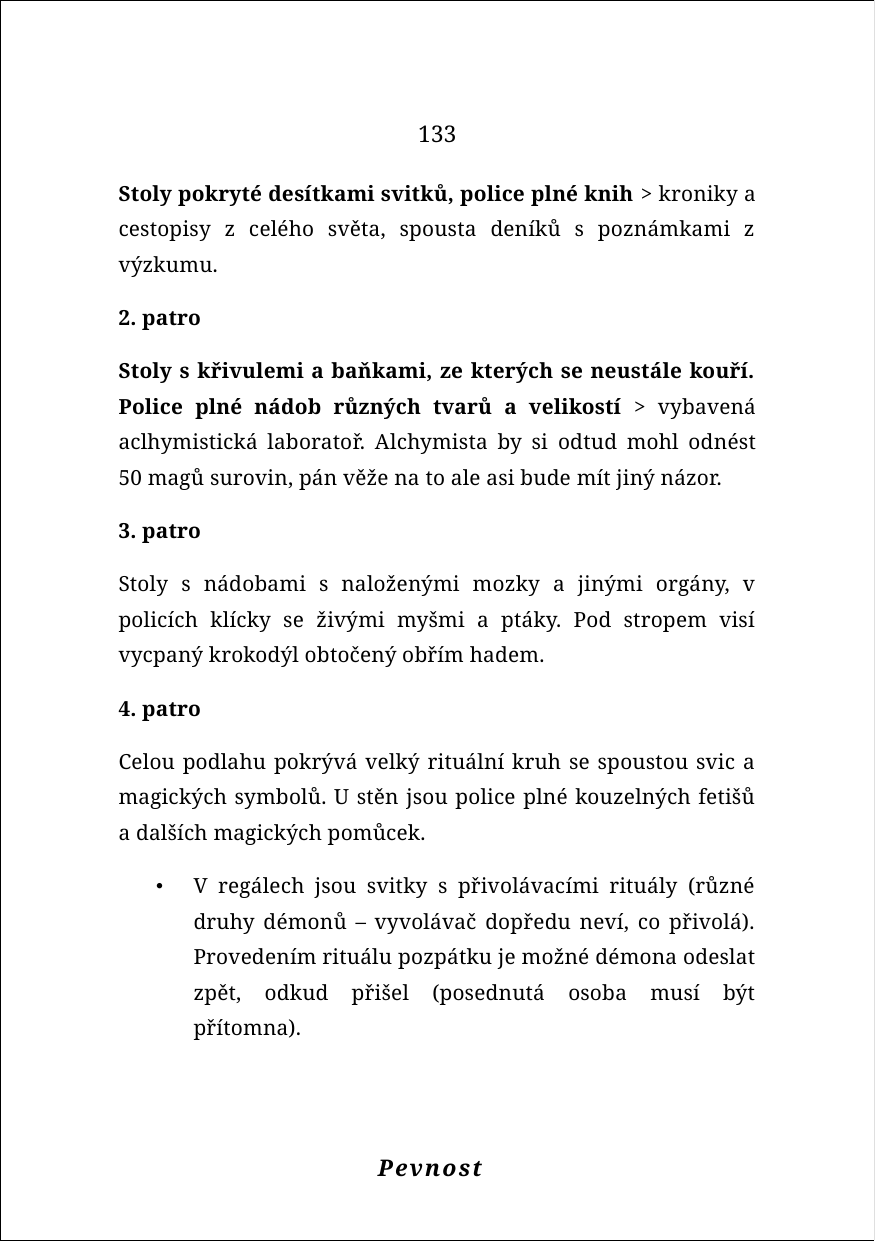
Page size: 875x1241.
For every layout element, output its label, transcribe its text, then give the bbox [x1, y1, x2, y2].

text Stoly pokryté desítkami svitků, police plné knih > kroniky a cestopisy z celého světa, spousta deníků s poznámkami z výzkumu. [118, 179, 756, 278]
text Stoly s křivulemi a baňkami, ze kterých se neustále kouří. Police plné nádob různých tvarů a velikostí > vybavená aclhymistická laboratoř. Alchymista by si odtud mohl odnést 50 magů surovin, pán věže na to ale asi bude mít jiný názor. [118, 356, 756, 491]
text 3. patro [118, 516, 756, 545]
text Celou podlahu pokrývá velký rituální kruh se spoustou svic a magických symbolů. U stěn jsou police plné kouzelných fetišů a dalších magických pomůcek. [118, 747, 756, 846]
text 4. patro [118, 694, 756, 722]
text Stoly s nádobami s naloženými mozky a jinými orgány, v policích klícky se živými myšmi a ptáky. Pod stropem visí vycpaný krokodýl obtočený obřím hadem. [118, 569, 756, 669]
text 2. patro [118, 303, 756, 332]
list V regálech jsou svitky s přivolávacími rituály (různé druhy démonů – vyvolávač dopředu neví, co přivolá). Provedením rituálu pozpátku je možné démona odeslat zpět, odkud přišel (posednutá osoba musí být přítomna). [156, 871, 756, 1042]
